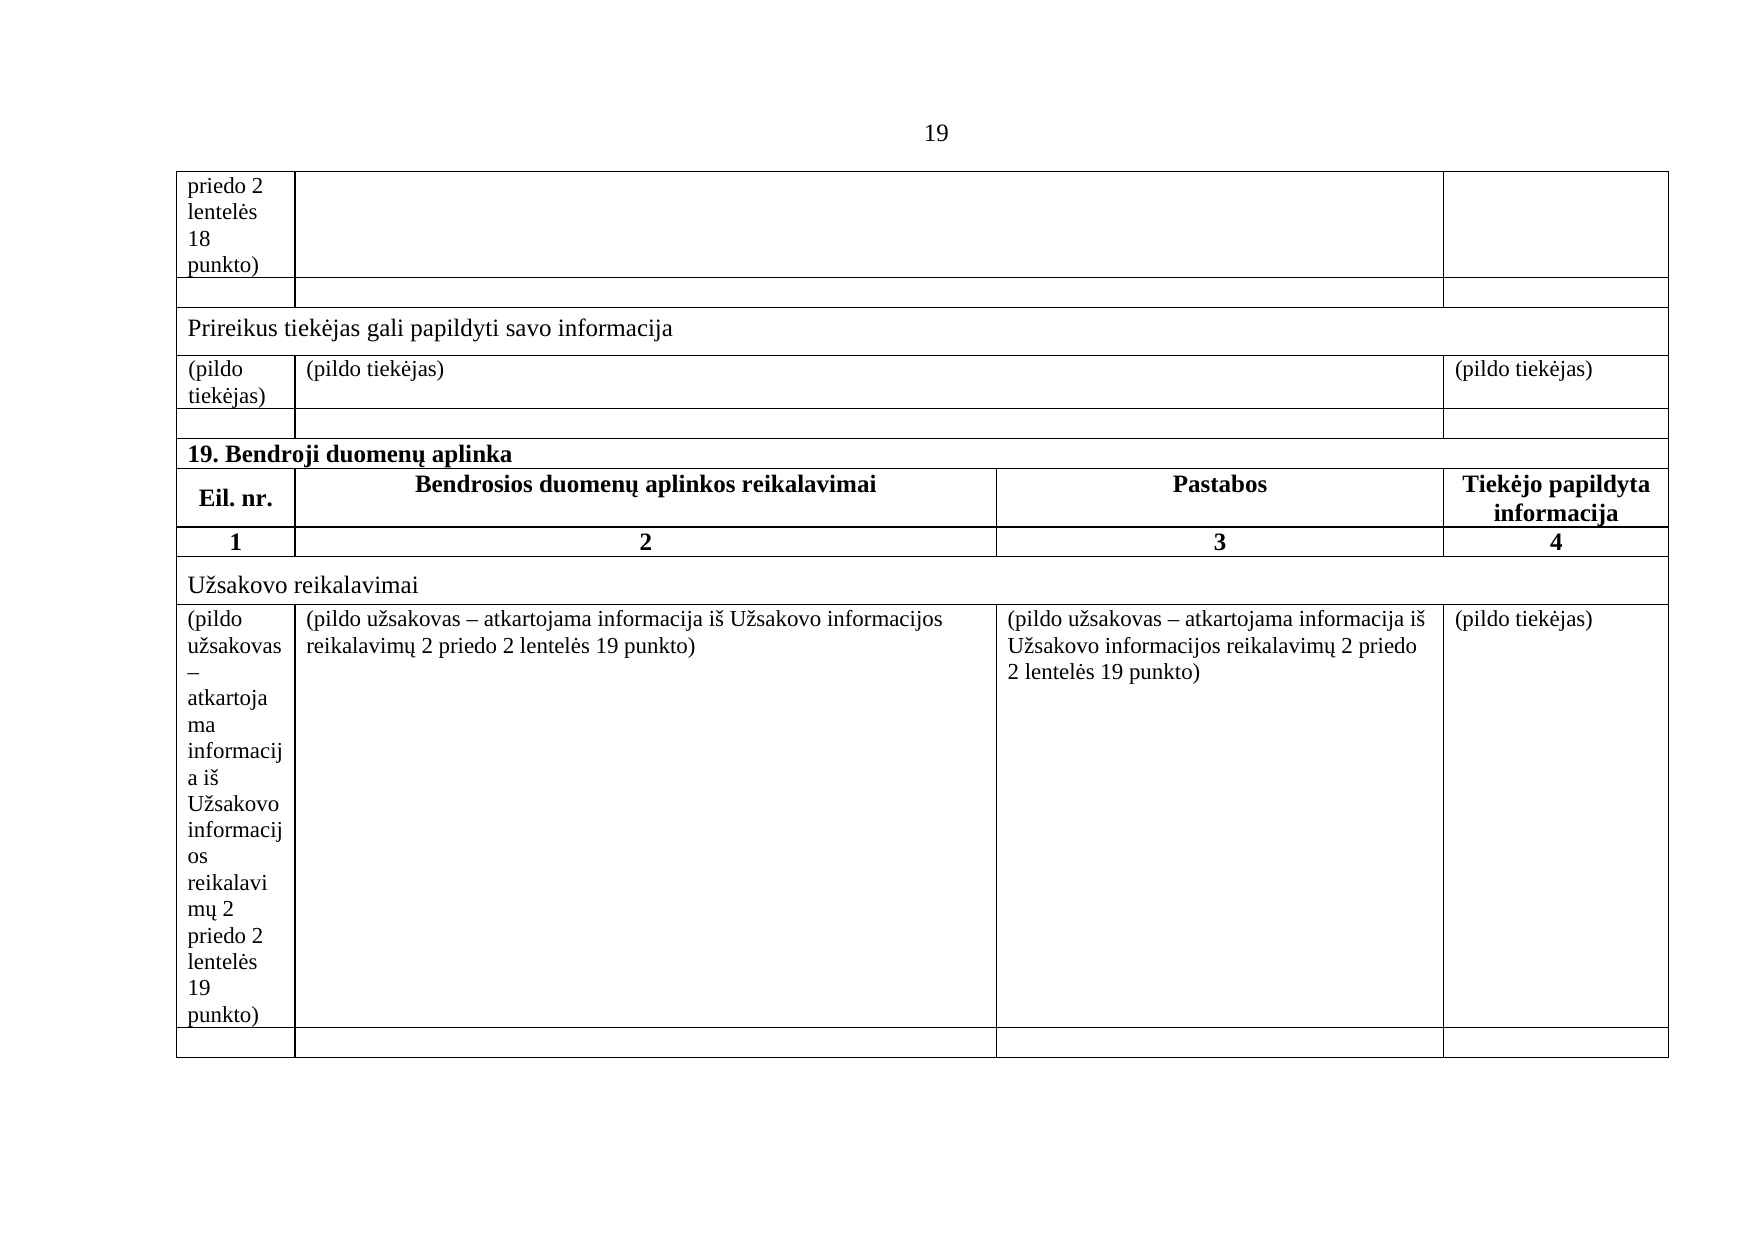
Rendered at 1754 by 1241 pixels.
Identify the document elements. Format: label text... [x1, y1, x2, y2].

table_cell 4 [1444, 528, 1668, 556]
table_cell Pastabos [997, 469, 1443, 526]
table_cell [1444, 1028, 1668, 1057]
table_cell [177, 278, 294, 307]
table_cell Bendrosios duomenų aplinkos reikalavimai [296, 469, 996, 526]
table_cell [997, 1028, 1443, 1057]
table_cell [1669, 307, 1673, 354]
table_cell Eil. nr. [177, 469, 294, 526]
table_cell [177, 1028, 294, 1057]
table_cell (pildo tiekėjas) [177, 356, 294, 408]
table_cell [1444, 278, 1668, 307]
table_cell [1669, 1027, 1673, 1057]
table_cell Prireikus tiekėjas gali papildyti savo informacija [177, 308, 1668, 354]
table_cell priedo 2 lentelės 18 punkto) [177, 172, 294, 277]
table_cell Tiekėjo papildyta informacija [1444, 469, 1668, 526]
table_cell [1669, 526, 1673, 556]
table_cell [1444, 172, 1668, 277]
table_cell (pildo užsakovas – atkartojama informacija iš Užsakovo informacijos reikalavimų 2 priedo 2 lentelės 19 punkto) [296, 605, 996, 1027]
table_cell [177, 409, 294, 438]
table_cell Užsakovo reikalavimai [177, 557, 1668, 604]
table_cell (pildo tiekėjas) [1444, 356, 1668, 408]
table_cell [1669, 468, 1673, 526]
table_cell 2 [296, 528, 996, 556]
table_cell (pildo užsakovas – atkartojama informacija iš Užsakovo informacijos reikalavimų 2 priedo 2 lentelės 19 punkto) [997, 605, 1443, 1027]
table_cell (pildo užsakovas – atkartojama informacija iš Užsakovo informacijos reikalavimų 2 priedo 2 lentelės 19 punkto) [177, 605, 294, 1027]
table_cell [1669, 556, 1673, 604]
table_cell [1669, 171, 1673, 277]
table_cell [296, 278, 1443, 307]
table_cell [296, 409, 1443, 438]
table_cell [1669, 604, 1673, 1027]
table_cell 19. Bendroji duomenų aplinka [177, 439, 1668, 468]
table_cell [296, 1028, 996, 1057]
table_cell (pildo tiekėjas) [1444, 605, 1668, 1027]
table_cell (pildo tiekėjas) [296, 356, 1443, 408]
table_cell [1669, 277, 1673, 307]
table_cell 1 [177, 528, 294, 556]
table_cell [1669, 408, 1673, 438]
table_cell [296, 172, 1443, 277]
table_cell 3 [997, 528, 1443, 556]
table_cell [1669, 355, 1673, 408]
table_cell [1444, 409, 1668, 438]
table_cell [1669, 438, 1673, 468]
